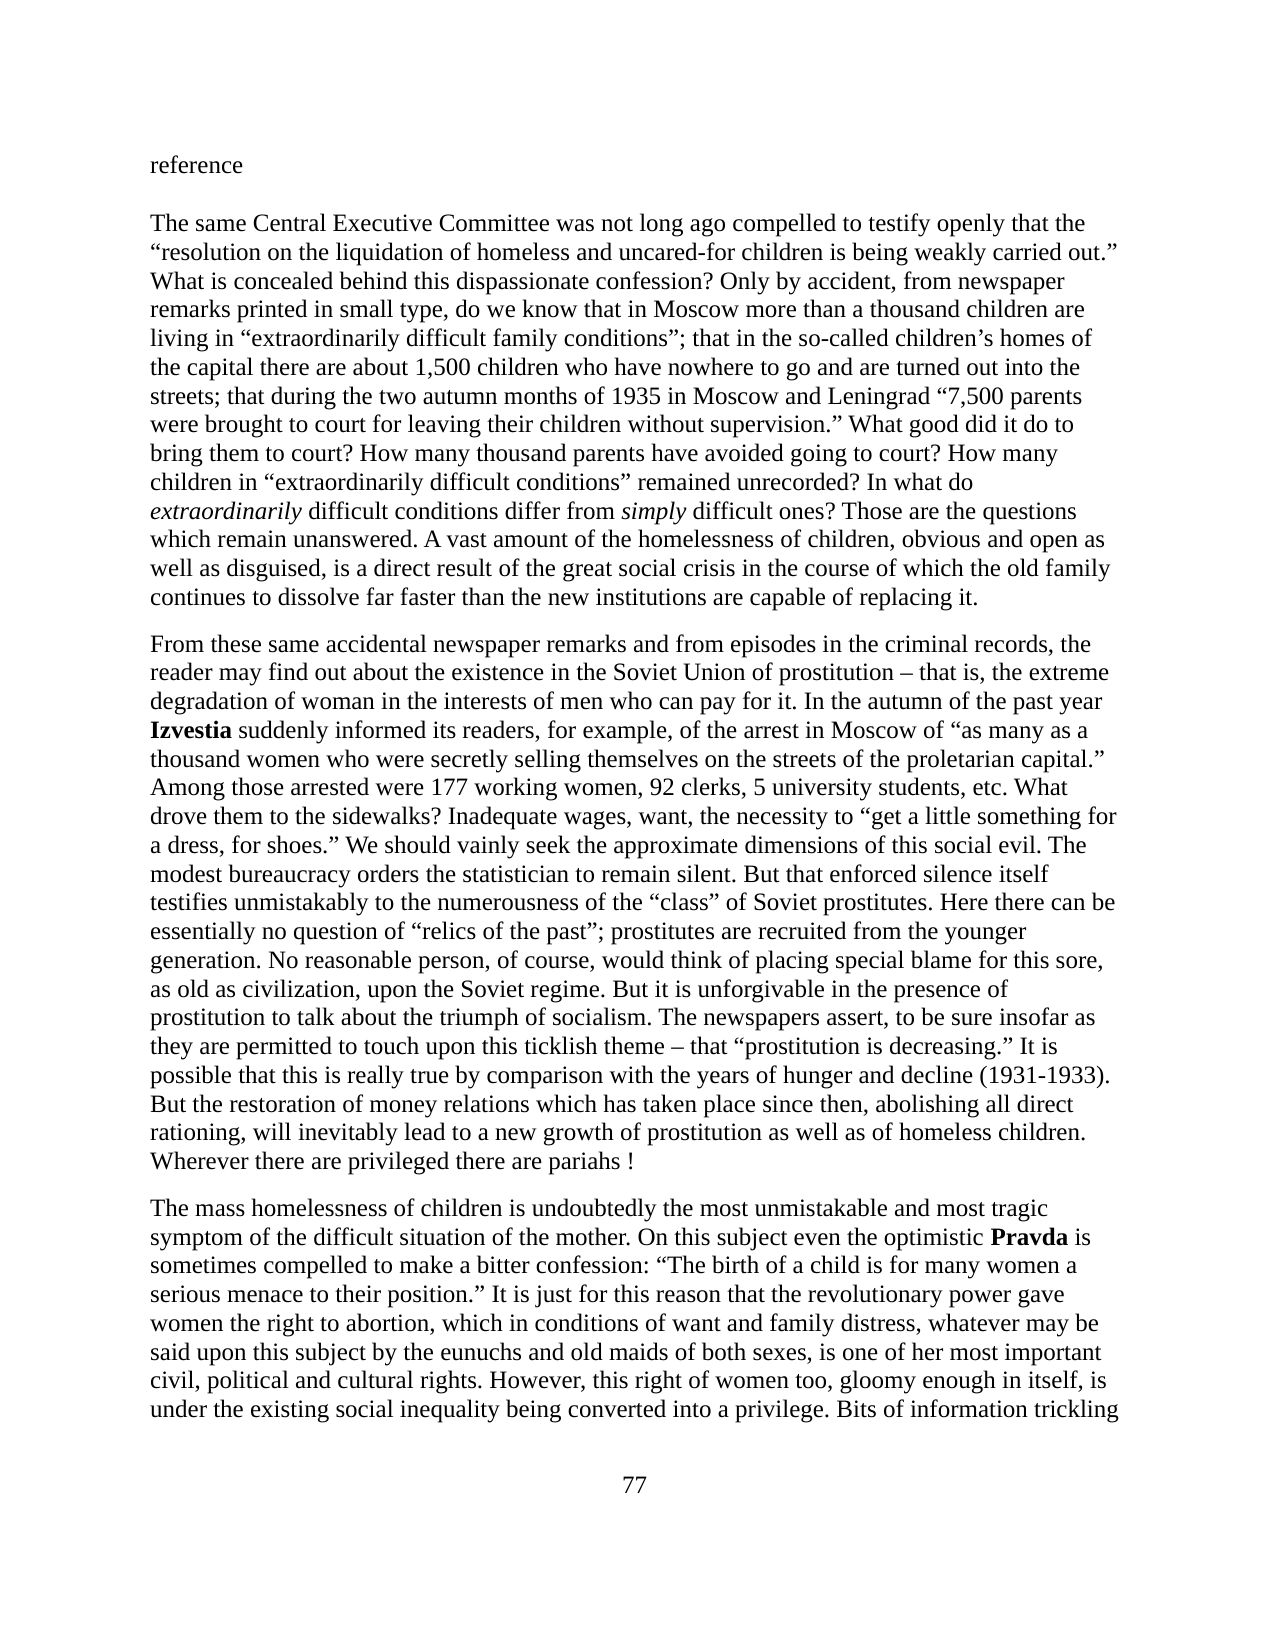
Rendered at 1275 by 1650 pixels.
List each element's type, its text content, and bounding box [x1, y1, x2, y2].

text The mass homelessness of children is undoubtedly the most unmistakable and most tragic symptom of the difficult situation of the mother. On this subject even the optimistic Pravda is sometimes compelled to make a bitter confession: “The birth of a child is for many women a serious menace to their position.” It is just for this reason that the revolutionary power gave women the right to abortion, which in conditions of want and family distress, whatever may be said upon this subject by the eunuchs and old maids of both sexes, is one of her most important civil, political and cultural rights. However, this right of women too, gloomy enough in itself, is under the existing social inequality being converted into a privilege. Bits of information trickling [150, 1193, 1125, 1423]
text The same Central Executive Committee was not long ago compelled to testify openly that the “resolution on the liquidation of homeless and uncared-for children is being weakly carried out.” What is concealed behind this dispassionate confession? Only by accident, from newspaper remarks printed in small type, do we know that in Moscow more than a thousand children are living in “extraordinarily difficult family conditions”; that in the so-called children’s homes of the capital there are about 1,500 children who have nowhere to go and are turned out into the streets; that during the two autumn months of 1935 in Moscow and Leningrad “7,500 parents were brought to court for leaving their children without supervision.” What good did it do to bring them to court? How many thousand parents have avoided going to court? How many children in “extraordinarily difficult conditions” remained unrecorded? In what do extraordinarily difficult conditions differ from simply difficult ones? Those are the questions which remain unanswered. A vast amount of the homelessness of children, obvious and open as well as disguised, is a direct result of the great social crisis in the course of which the old family continues to dissolve far faster than the new institutions are capable of replacing it. [150, 208, 1125, 611]
text From these same accidental newspaper remarks and from episodes in the criminal records, the reader may find out about the existence in the Soviet Union of prostitution – that is, the extreme degradation of woman in the interests of men who can pay for it. In the autumn of the past year Izvestia suddenly informed its readers, for example, of the arrest in Moscow of “as many as a thousand women who were secretly selling themselves on the streets of the proletarian capital.” Among those arrested were 177 working women, 92 clerks, 5 university students, etc. What drove them to the sidewalks? Inadequate wages, want, the necessity to “get a little something for a dress, for shoes.” We should vainly seek the approximate dimensions of this social evil. The modest bureaucracy orders the statistician to remain silent. But that enforced silence itself testifies unmistakably to the numerousness of the “class” of Soviet prostitutes. Here there can be essentially no question of “relics of the past”; prostitutes are recruited from the younger generation. No reasonable person, of course, would think of placing special blame for this sore, as old as civilization, upon the Soviet regime. But it is unforgivable in the presence of prostitution to talk about the triumph of socialism. The newspapers assert, to be sure insofar as they are permitted to touch upon this ticklish theme – that “prostitution is decreasing.” It is possible that this is really true by comparison with the years of hunger and decline (1931-1933). But the restoration of money relations which has taken place since then, abolishing all direct rationing, will inevitably lead to a new growth of prostitution as well as of homeless children. Wherever there are privileged there are pariahs ! [150, 629, 1125, 1175]
